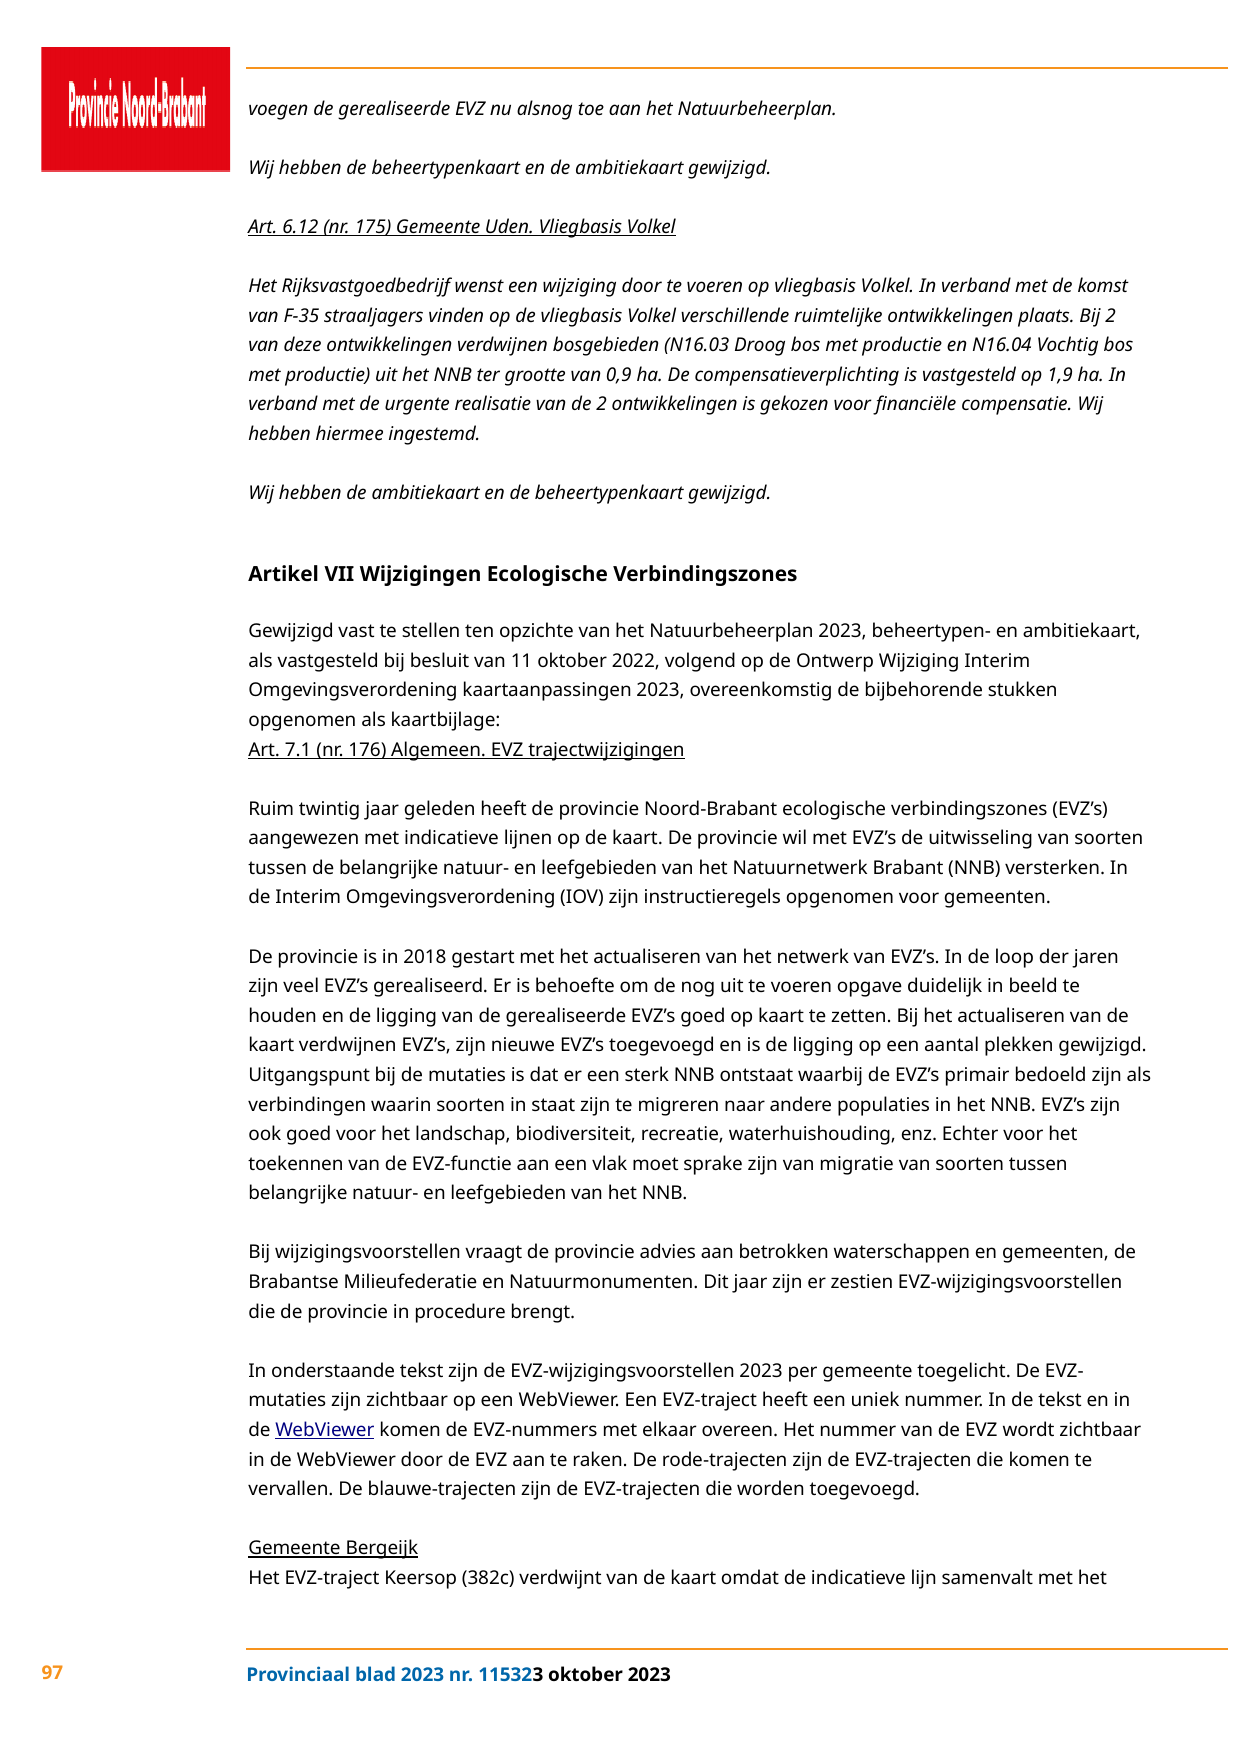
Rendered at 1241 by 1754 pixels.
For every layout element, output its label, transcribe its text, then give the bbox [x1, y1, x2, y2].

text Gemeente Bergeijk [248, 1534, 1152, 1560]
text Wij hebben de beheertypenkaart en de ambitiekaart gewijzigd. [248, 154, 1152, 180]
text voegen de gerealiseerde EVZ nu alsnog toe aan het Natuurbeheerplan. [248, 95, 1152, 121]
text De provincie is in 2018 gestart met het actualiseren van het netwerk van EVZ’s. In de loop der jaren zijn veel EVZ’s gerealiseerd. Er is behoefte om de nog uit te voeren opgave duidelijk in beeld te houden en de ligging van de gerealiseerde EVZ’s goed op kaart te zetten. Bij het actualiseren van de kaart verdwijnen EVZ’s, zijn nieuwe EVZ’s toegevoegd en is de ligging op een aantal plekken gewijzigd. Uitgangspunt bij de mutaties is dat er een sterk NNB ontstaat waarbij de EVZ’s primair bedoeld zijn als verbindingen waarin soorten in staat zijn te migreren naar andere populaties in het NNB. EVZ’s zijn ook goed voor het landschap, biodiversiteit, recreatie, waterhuishouding, enz. Echter voor het toekennen van de EVZ-functie aan een vlak moet sprake zijn van migratie van soorten tussen belangrijke natuur- en leefgebieden van het NNB. [248, 943, 1152, 1205]
text Het Rijksvastgoedbedrijf wenst een wijziging door te voeren op vliegbasis Volkel. In verband met de komst van F-35 straaljagers vinden op de vliegbasis Volkel verschillende ruimtelijke ontwikkelingen plaats. Bij 2 van deze ontwikkelingen verdwijnen bosgebieden (N16.03 Droog bos met productie en N16.04 Vochtig bos met productie) uit het NNB ter grootte van 0,9 ha. De compensatieverplichting is vastgesteld op 1,9 ha. In verband met de urgente realisatie van de 2 ontwikkelingen is gekozen voor financiële compensatie. Wij hebben hiermee ingestemd. [248, 272, 1152, 446]
text Art. 7.1 (nr. 176) Algemeen. EVZ trajectwijzigingen [248, 736, 1152, 761]
text Gewijzigd vast te stellen ten opzichte van het Natuurbeheerplan 2023, beheertypen- en ambitiekaart, als vastgesteld bij besluit van 11 oktober 2022, volgend op de Ontwerp Wijziging Interim Omgevingsverordening kaartaanpassingen 2023, overeenkomstig de bijbehorende stukken opgenomen als kaartbijlage: [248, 617, 1152, 732]
text Art. 6.12 (nr. 175) Gemeente Uden. Vliegbasis Volkel [248, 213, 1152, 239]
text Artikel VII Wijzigingen Ecologische Verbindingszones [248, 559, 1152, 588]
text Wij hebben de ambitiekaart en de beheertypenkaart gewijzigd. [248, 479, 1152, 505]
text Ruim twintig jaar geleden heeft de provincie Noord-Brabant ecologische verbindingszones (EVZ’s) aangewezen met indicatieve lijnen op de kaart. De provincie wil met EVZ’s de uitwisseling van soorten tussen de belangrijke natuur- en leefgebieden van het Natuurnetwerk Brabant (NNB) versterken. In de Interim Omgevingsverordening (IOV) zijn instructieregels opgenomen voor gemeenten. [248, 795, 1152, 909]
picture [41, 47, 231, 172]
text Bij wijzigingsvoorstellen vraagt de provincie advies aan betrokken waterschappen en gemeenten, de Brabantse Milieufederatie en Natuurmonumenten. Dit jaar zijn er zestien EVZ-wijzigingsvoorstellen die de provincie in procedure brengt. [248, 1239, 1152, 1323]
text Het EVZ-traject Keersop (382c) verdwijnt van de kaart omdat de indicatieve lijn samenvalt met het [248, 1564, 1152, 1590]
text In onderstaande tekst zijn de EVZ-wijzigingsvoorstellen 2023 per gemeente toegelicht. De EVZ-mutaties zijn zichtbaar op een WebViewer. Een EVZ-traject heeft een uniek nummer. In de tekst en in de WebViewer komen de EVZ-nummers met elkaar overeen. Het nummer van de EVZ wordt zichtbaar in de WebViewer door de EVZ aan te raken. De rode-trajecten zijn de EVZ-trajecten die komen te vervallen. De blauwe-trajecten zijn de EVZ-trajecten die worden toegevoegd. [248, 1357, 1152, 1501]
